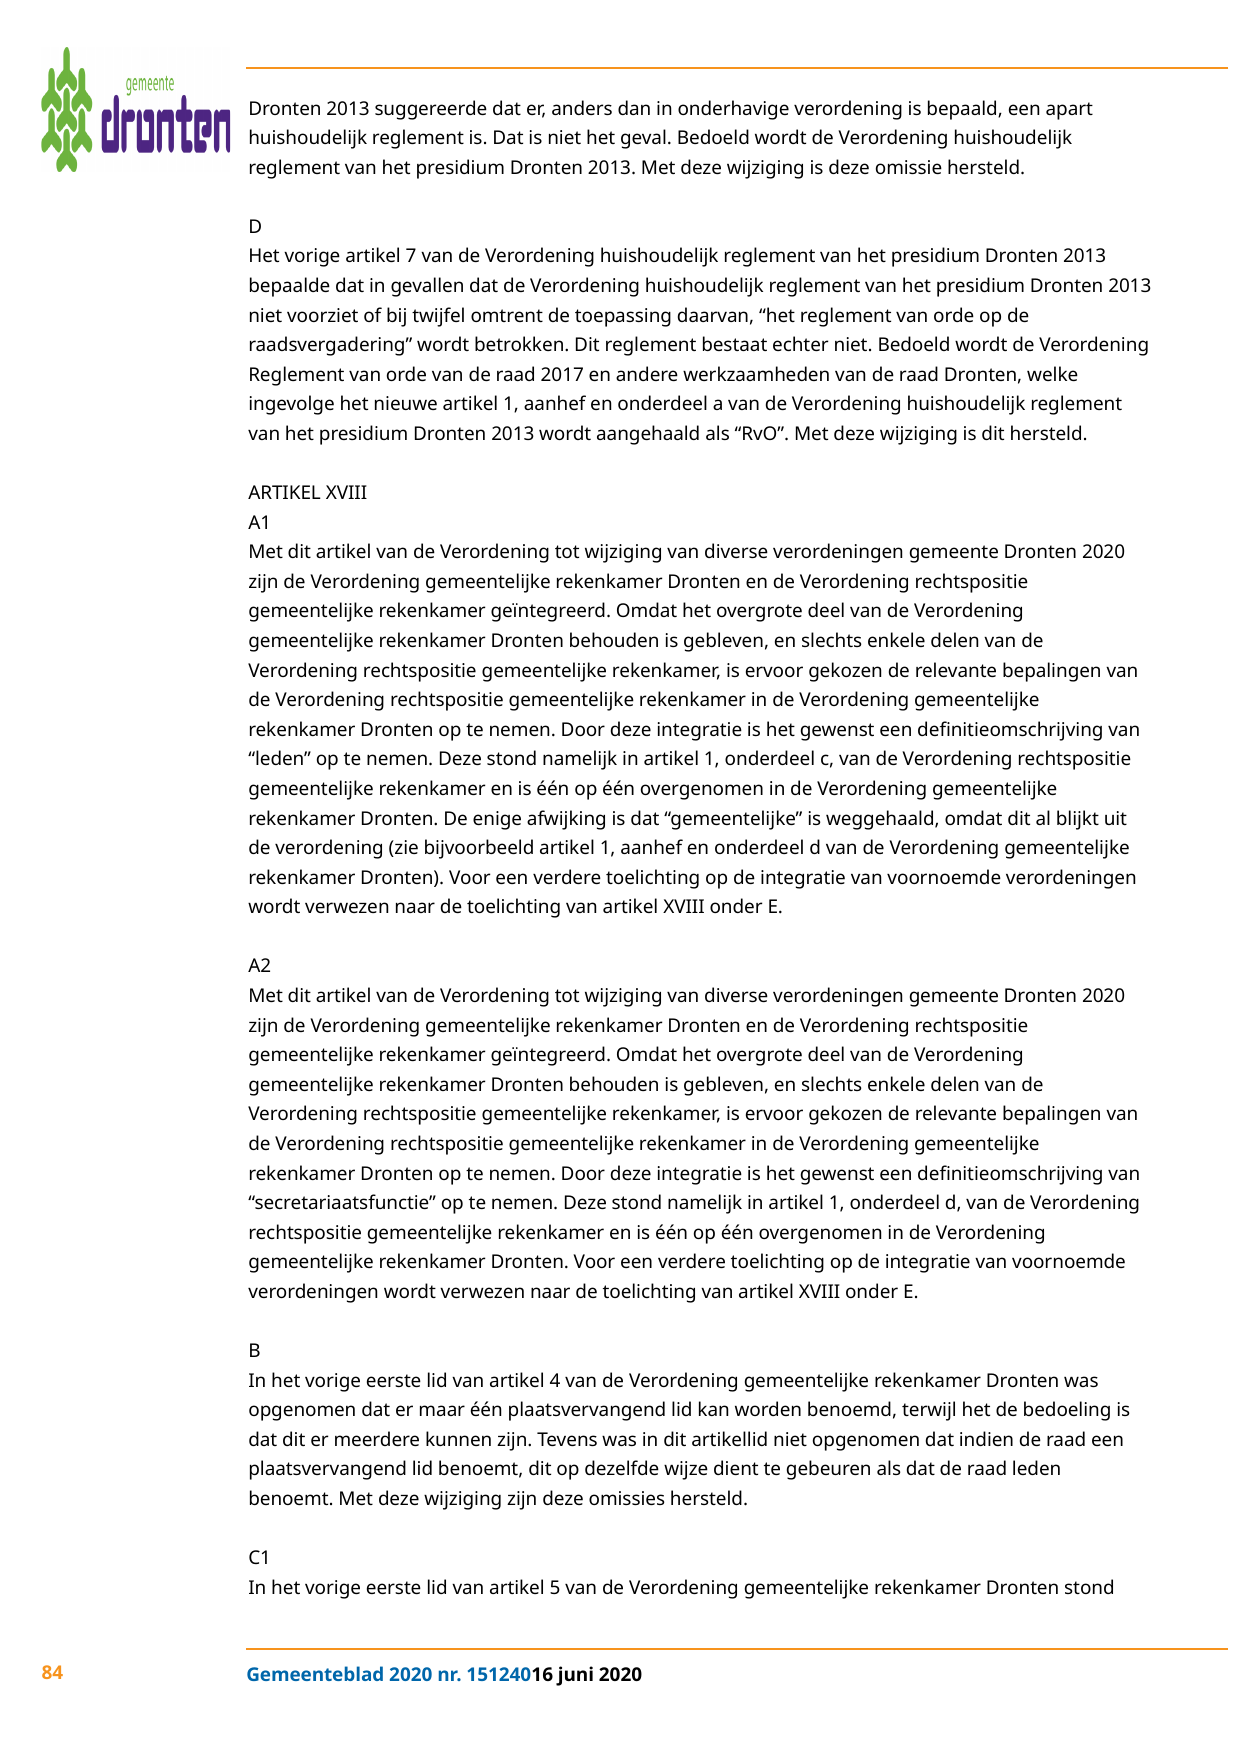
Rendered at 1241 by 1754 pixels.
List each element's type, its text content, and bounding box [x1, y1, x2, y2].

text Met dit artikel van de Verordening tot wijziging van diverse verordeningen gemeente Dronten 2020 zijn de Verordening gemeentelijke rekenkamer Dronten en de Verordening rechtspositie gemeentelijke rekenkamer geïntegreerd. Omdat het overgrote deel van de Verordening gemeentelijke rekenkamer Dronten behouden is gebleven, en slechts enkele delen van de Verordening rechtspositie gemeentelijke rekenkamer, is ervoor gekozen de relevante bepalingen van de Verordening rechtspositie gemeentelijke rekenkamer in de Verordening gemeentelijke rekenkamer Dronten op te nemen. Door deze integratie is het gewenst een definitieomschrijving van “leden” op te nemen. Deze stond namelijk in artikel 1, onderdeel c, van de Verordening rechtspositie gemeentelijke rekenkamer en is één op één overgenomen in de Verordening gemeentelijke rekenkamer Dronten. De enige afwijking is dat “gemeentelijke” is weggehaald, omdat dit al blijkt uit de verordening (zie bijvoorbeeld artikel 1, aanhef en onderdeel d van de Verordening gemeentelijke rekenkamer Dronten). Voor een verdere toelichting op de integratie van voornoemde verordeningen wordt verwezen naar de toelichting van artikel XVIII onder E. [248, 538, 1152, 919]
text A1 [248, 509, 1152, 535]
text D [248, 213, 1152, 239]
text C1 [248, 1544, 1152, 1570]
text ARTIKEL XVIII [248, 479, 1152, 505]
text A2 [248, 953, 1152, 978]
text Met dit artikel van de Verordening tot wijziging van diverse verordeningen gemeente Dronten 2020 zijn de Verordening gemeentelijke rekenkamer Dronten en de Verordening rechtspositie gemeentelijke rekenkamer geïntegreerd. Omdat het overgrote deel van de Verordening gemeentelijke rekenkamer Dronten behouden is gebleven, en slechts enkele delen van de Verordening rechtspositie gemeentelijke rekenkamer, is ervoor gekozen de relevante bepalingen van de Verordening rechtspositie gemeentelijke rekenkamer in de Verordening gemeentelijke rekenkamer Dronten op te nemen. Door deze integratie is het gewenst een definitieomschrijving van “secretariaatsfunctie” op te nemen. Deze stond namelijk in artikel 1, onderdeel d, van de Verordening rechtspositie gemeentelijke rekenkamer en is één op één overgenomen in de Verordening gemeentelijke rekenkamer Dronten. Voor een verdere toelichting op de integratie van voornoemde verordeningen wordt verwezen naar de toelichting van artikel XVIII onder E. [248, 982, 1152, 1304]
text In het vorige eerste lid van artikel 4 van de Verordening gemeentelijke rekenkamer Dronten was opgenomen dat er maar één plaatsvervangend lid kan worden benoemd, terwijl het de bedoeling is dat dit er meerdere kunnen zijn. Tevens was in dit artikellid niet opgenomen dat indien de raad een plaatsvervangend lid benoemt, dit op dezelfde wijze dient te gebeuren als dat de raad leden benoemt. Met deze wijziging zijn deze omissies hersteld. [248, 1367, 1152, 1511]
text Dronten 2013 suggereerde dat er, anders dan in onderhavige verordening is bepaald, een apart huishoudelijk reglement is. Dat is niet het geval. Bedoeld wordt de Verordening huishoudelijk reglement van het presidium Dronten 2013. Met deze wijziging is deze omissie hersteld. [248, 95, 1152, 180]
text In het vorige eerste lid van artikel 5 van de Verordening gemeentelijke rekenkamer Dronten stond [248, 1574, 1152, 1600]
text B [248, 1337, 1152, 1363]
text Het vorige artikel 7 van de Verordening huishoudelijk reglement van het presidium Dronten 2013 bepaalde dat in gevallen dat de Verordening huishoudelijk reglement van het presidium Dronten 2013 niet voorziet of bij twijfel omtrent de toepassing daarvan, “het reglement van orde op de raadsvergadering” wordt betrokken. Dit reglement bestaat echter niet. Bedoeld wordt de Verordening Reglement van orde van de raad 2017 en andere werkzaamheden van de raad Dronten, welke ingevolge het nieuwe artikel 1, aanhef en onderdeel a van de Verordening huishoudelijk reglement van het presidium Dronten 2013 wordt aangehaald als “RvO”. Met deze wijziging is dit hersteld. [248, 243, 1152, 446]
picture [41, 47, 231, 172]
